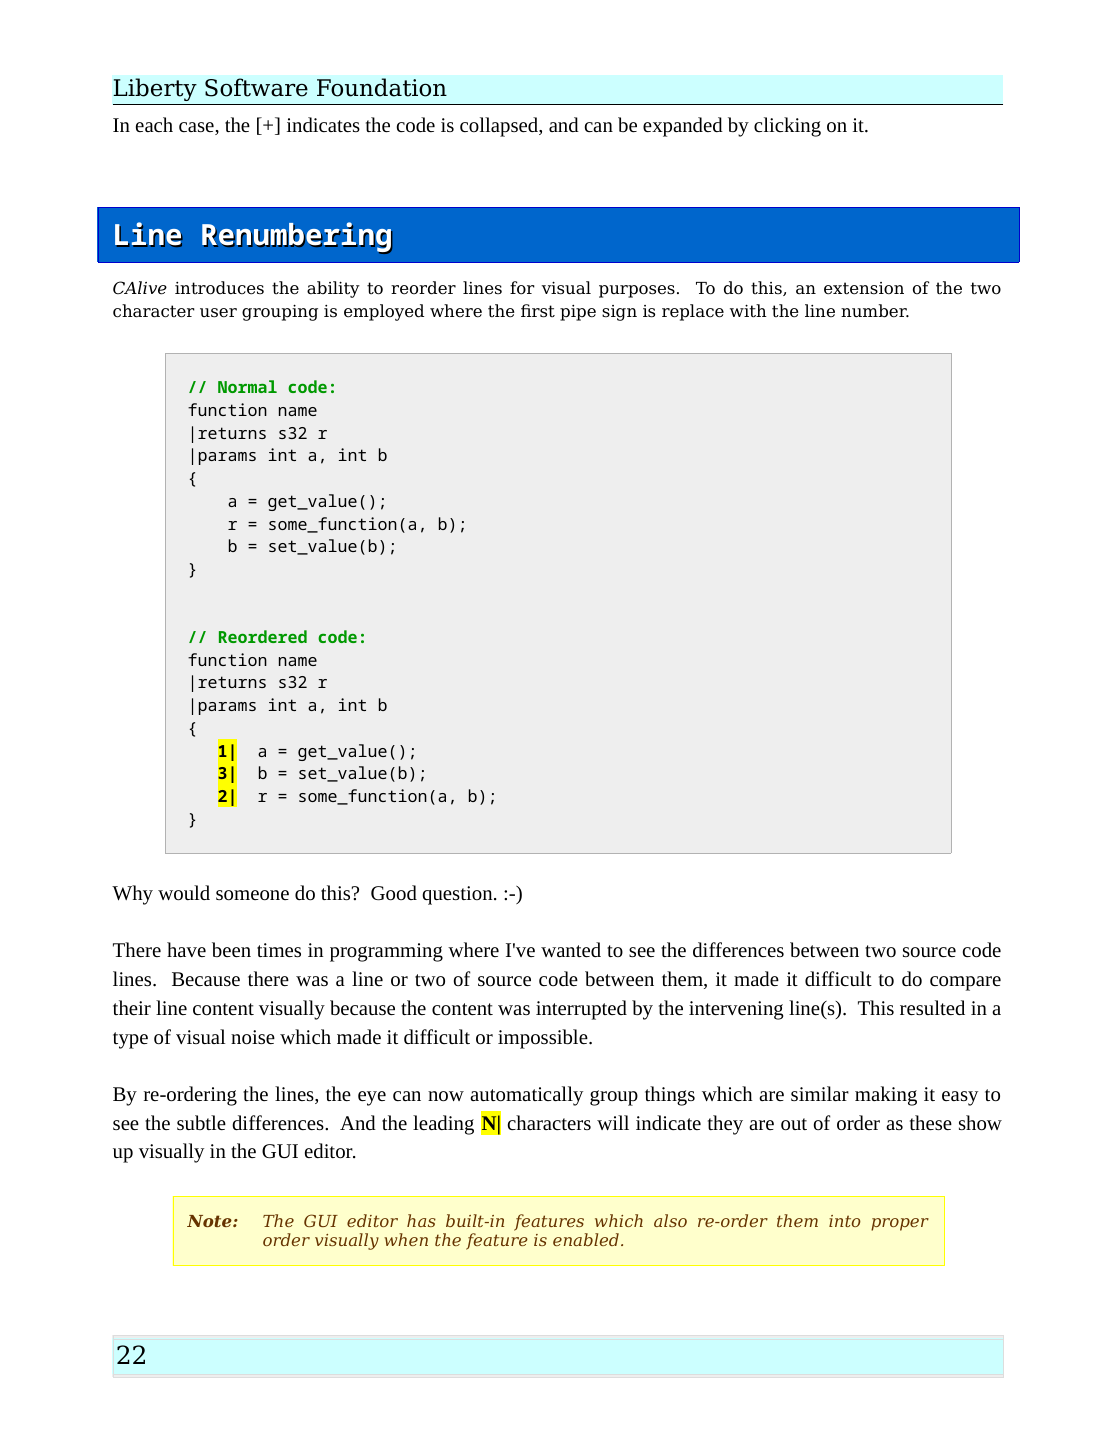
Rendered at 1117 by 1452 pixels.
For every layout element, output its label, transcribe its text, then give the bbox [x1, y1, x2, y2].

subtitle Line Renumbering [99, 208, 1019, 262]
text By re-ordering the lines, the eye can now automatically group things which are similar making it easy to see the subtle differences. And the leading N| characters will indicate they are out of order as these show up visually in the GUI editor. [112, 1082, 1003, 1163]
text There have been times in programming where I've wanted to see the differences between two source code lines. Because there was a line or two of source code between them, it made it difficult to do compare their line content visually because the content was interrupted by the intervening line(s). This resulted in a type of visual noise which made it difficult or impossible. [112, 938, 1003, 1049]
text CAlive introduces the ability to reorder lines for visual purposes. To do this, an extension of the two character user grouping is employed where the first pipe sign is replace with the line number. [112, 279, 1003, 321]
text In each case, the [+] indicates the code is collapsed, and can be expanded by clicking on it. [112, 112, 1003, 137]
text Note: The GUI editor has built-in features which also re-order them into proper order visually when the feature is enabled. [174, 1197, 944, 1265]
text Why would someone do this? Good question. :-) [112, 881, 1003, 905]
text // Normal code: function name |returns s32 r |params int a, int b { a = get_value(); r = some_function(a, b); b = set_value(b); } // Reordered code: function name |returns s32 r |params int a, int b { 1| a = get_value(); 3| b = set_value(b); 2| r = some_function(a, b); } [166, 354, 951, 853]
